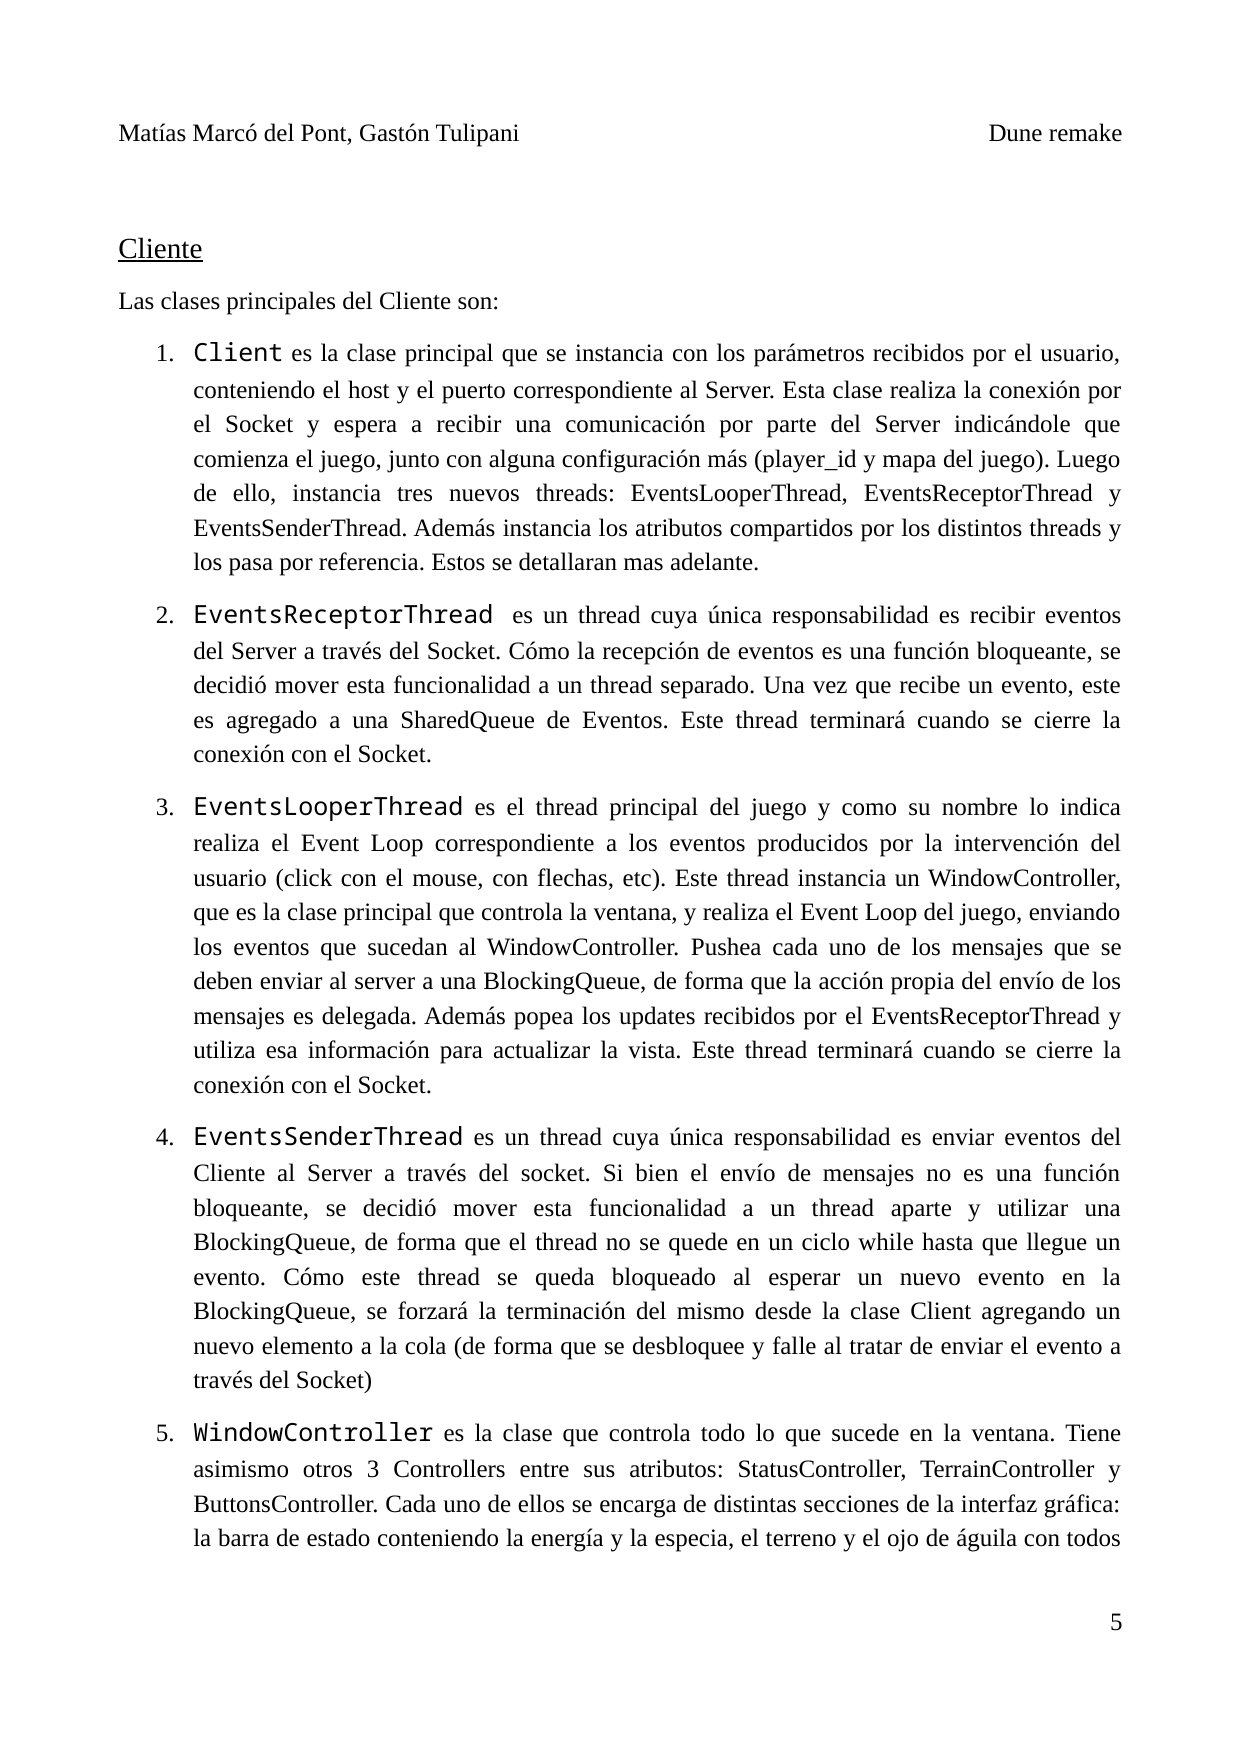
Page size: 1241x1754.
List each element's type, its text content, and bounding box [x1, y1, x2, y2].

text Cliente [118, 231, 1122, 265]
text Las clases principales del Cliente son: [118, 286, 1122, 315]
list WindowController es la clase que controla todo lo que sucede en la ventana. Tiene asimismo otros 3 Controllers entre sus atributos: StatusController, TerrainController y ButtonsController. Cada uno de ellos se encarga de distintas secciones de la interfaz gráfica: la barra de estado conteniendo la energía y la especia, el terreno y el ojo de águila con todos [156, 1414, 1122, 1552]
list EventsSenderThread es un thread cuya única responsabilidad es enviar eventos del Cliente al Server a través del socket. Si bien el envío de mensajes no es una función bloqueante, se decidió mover esta funcionalidad a un thread aparte y utilizar una BlockingQueue, de forma que el thread no se quede en un ciclo while hasta que llegue un evento. Cómo este thread se queda bloqueado al esperar un nuevo evento en la BlockingQueue, se forzará la terminación del mismo desde la clase Client agregando un nuevo elemento a la cola (de forma que se desbloquee y falle al tratar de enviar el evento a través del Socket) [156, 1119, 1122, 1394]
list Client es la clase principal que se instancia con los parámetros recibidos por el usuario, conteniendo el host y el puerto correspondiente al Server. Esta clase realiza la conexión por el Socket y espera a recibir una comunicación por parte del Server indicándole que comienza el juego, junto con alguna configuración más (player_id y mapa del juego). Luego de ello, instancia tres nuevos threads: EventsLooperThread, EventsReceptorThread y EventsSenderThread. Además instancia los atributos compartidos por los distintos threads y los pasa por referencia. Estos se detallaran mas adelante. [156, 335, 1122, 576]
list EventsReceptorThread es un thread cuya única responsabilidad es recibir eventos del Server a través del Socket. Cómo la recepción de eventos es una función bloqueante, se decidió mover esta funcionalidad a un thread separado. Una vez que recibe un evento, este es agregado a una SharedQueue de Eventos. Este thread terminará cuando se cierre la conexión con el Socket. [156, 596, 1122, 768]
list EventsLooperThread es el thread principal del juego y como su nombre lo indica realiza el Event Loop correspondiente a los eventos producidos por la intervención del usuario (click con el mouse, con flechas, etc). Este thread instancia un WindowController, que es la clase principal que controla la ventana, y realiza el Event Loop del juego, enviando los eventos que sucedan al WindowController. Pushea cada uno de los mensajes que se deben enviar al server a una BlockingQueue, de forma que la acción propia del envío de los mensajes es delegada. Además popea los updates recibidos por el EventsReceptorThread y utiliza esa información para actualizar la vista. Este thread terminará cuando se cierre la conexión con el Socket. [156, 788, 1122, 1098]
